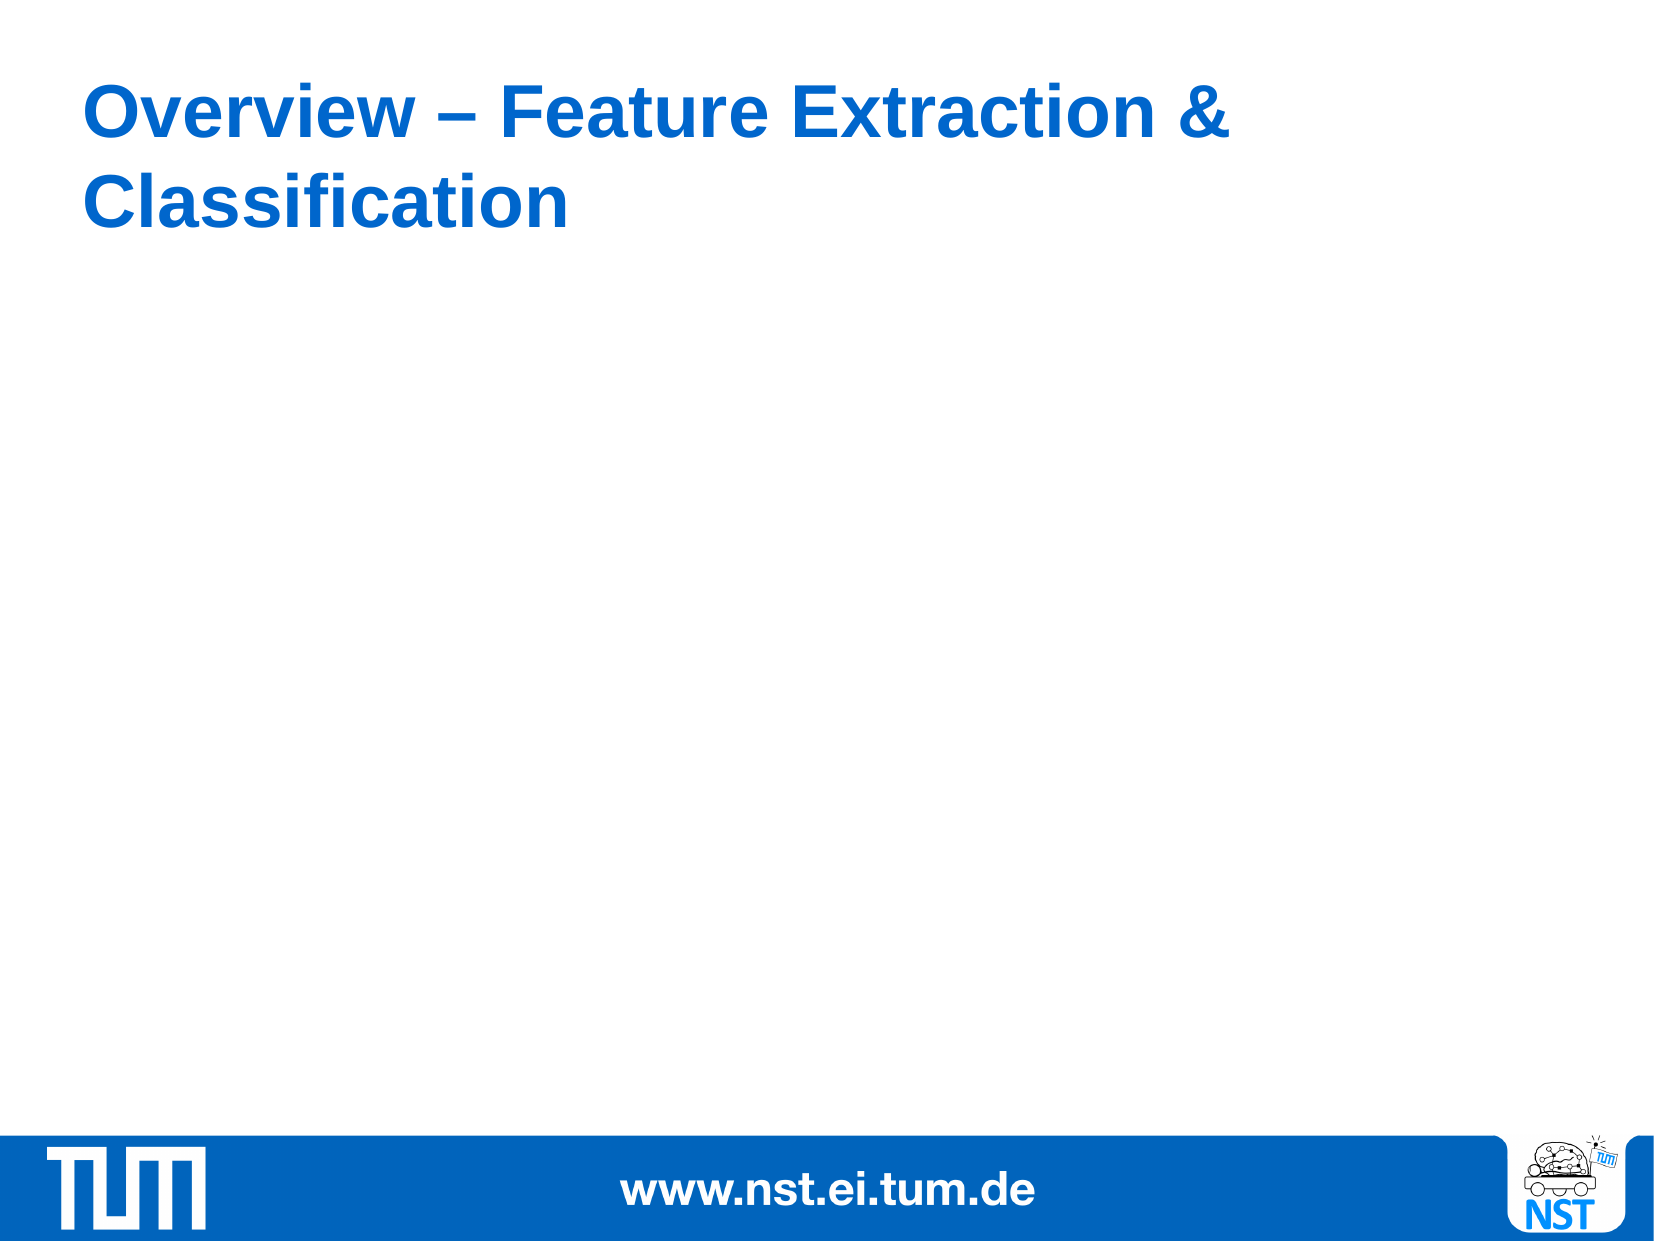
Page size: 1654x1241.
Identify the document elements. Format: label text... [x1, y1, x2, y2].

title Overview – Feature Extraction & Classification [82, 49, 1571, 257]
picture [0, 1134, 1654, 1241]
